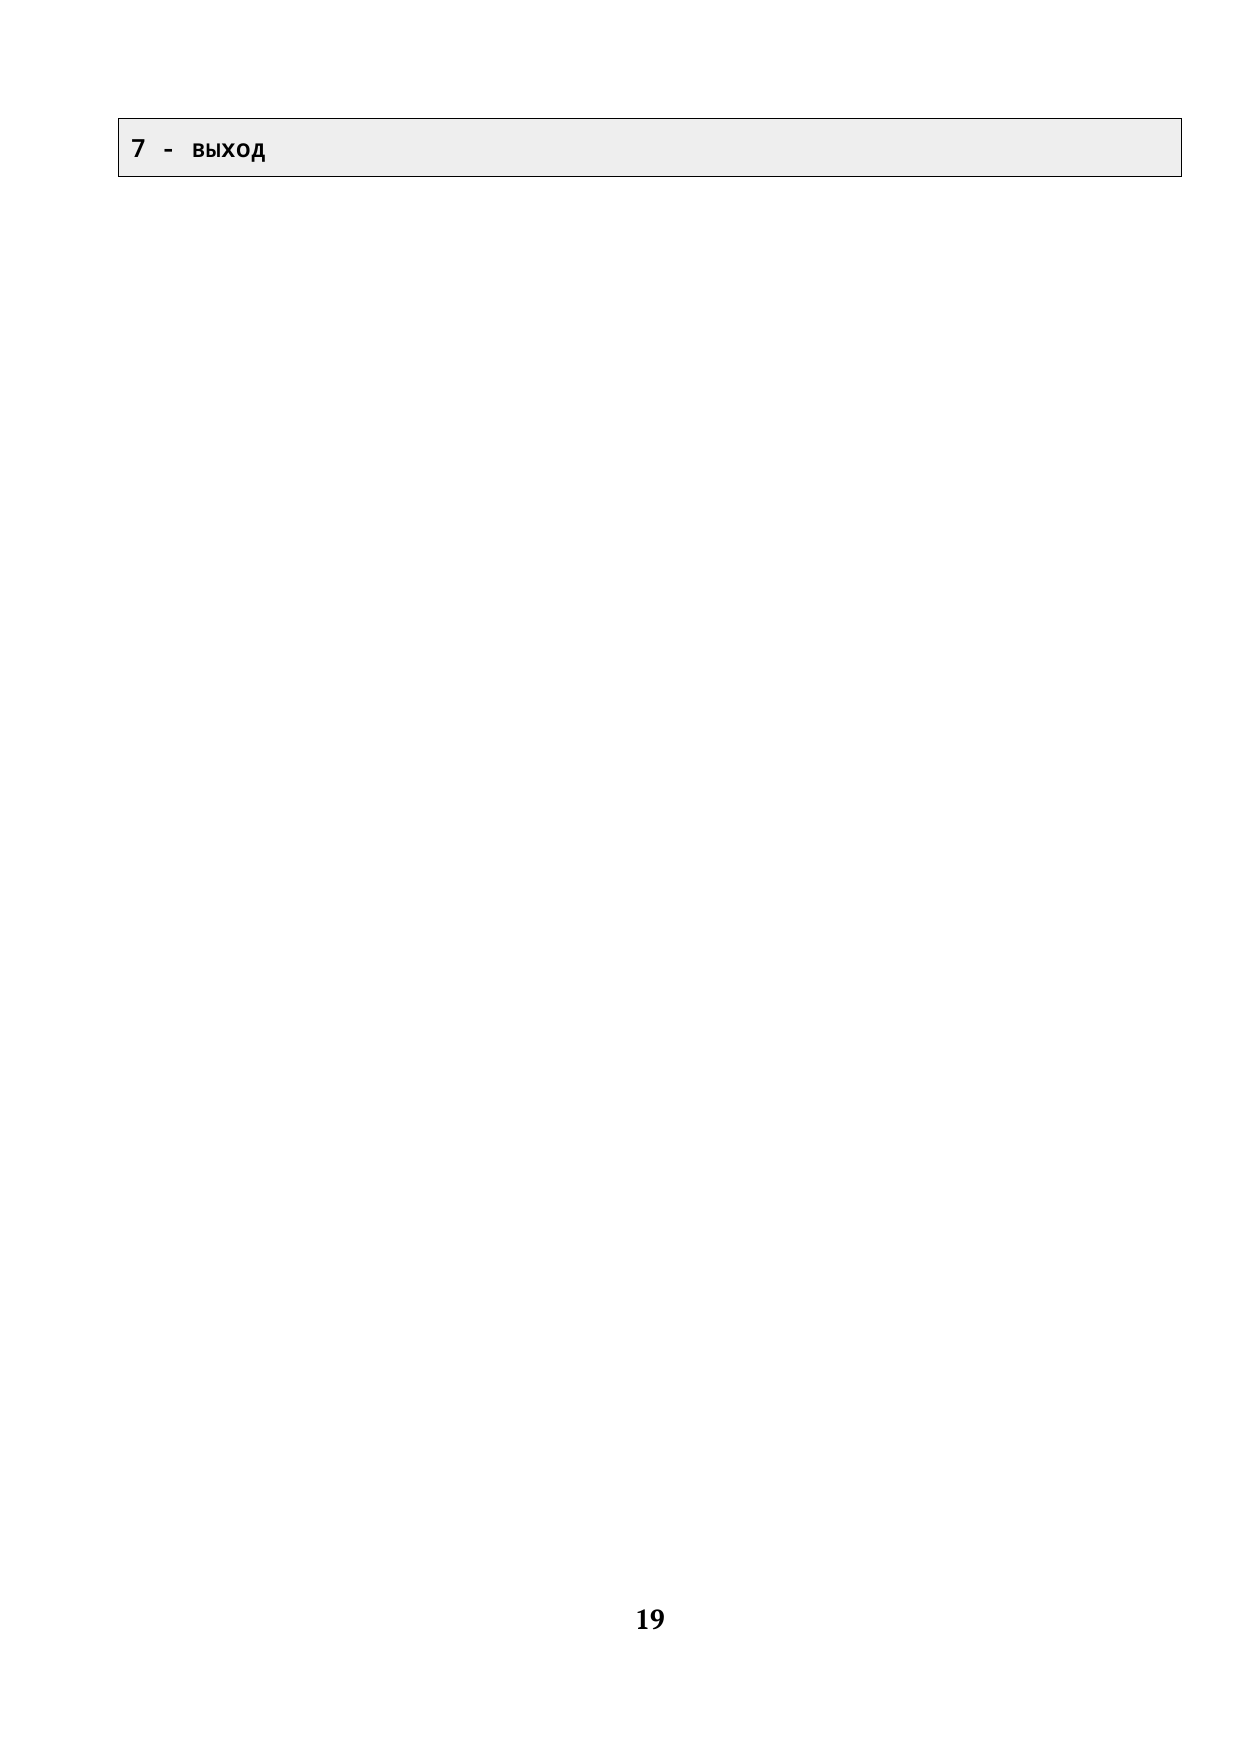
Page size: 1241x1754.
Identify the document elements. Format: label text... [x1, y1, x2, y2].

text 7 - выход [119, 119, 1181, 176]
